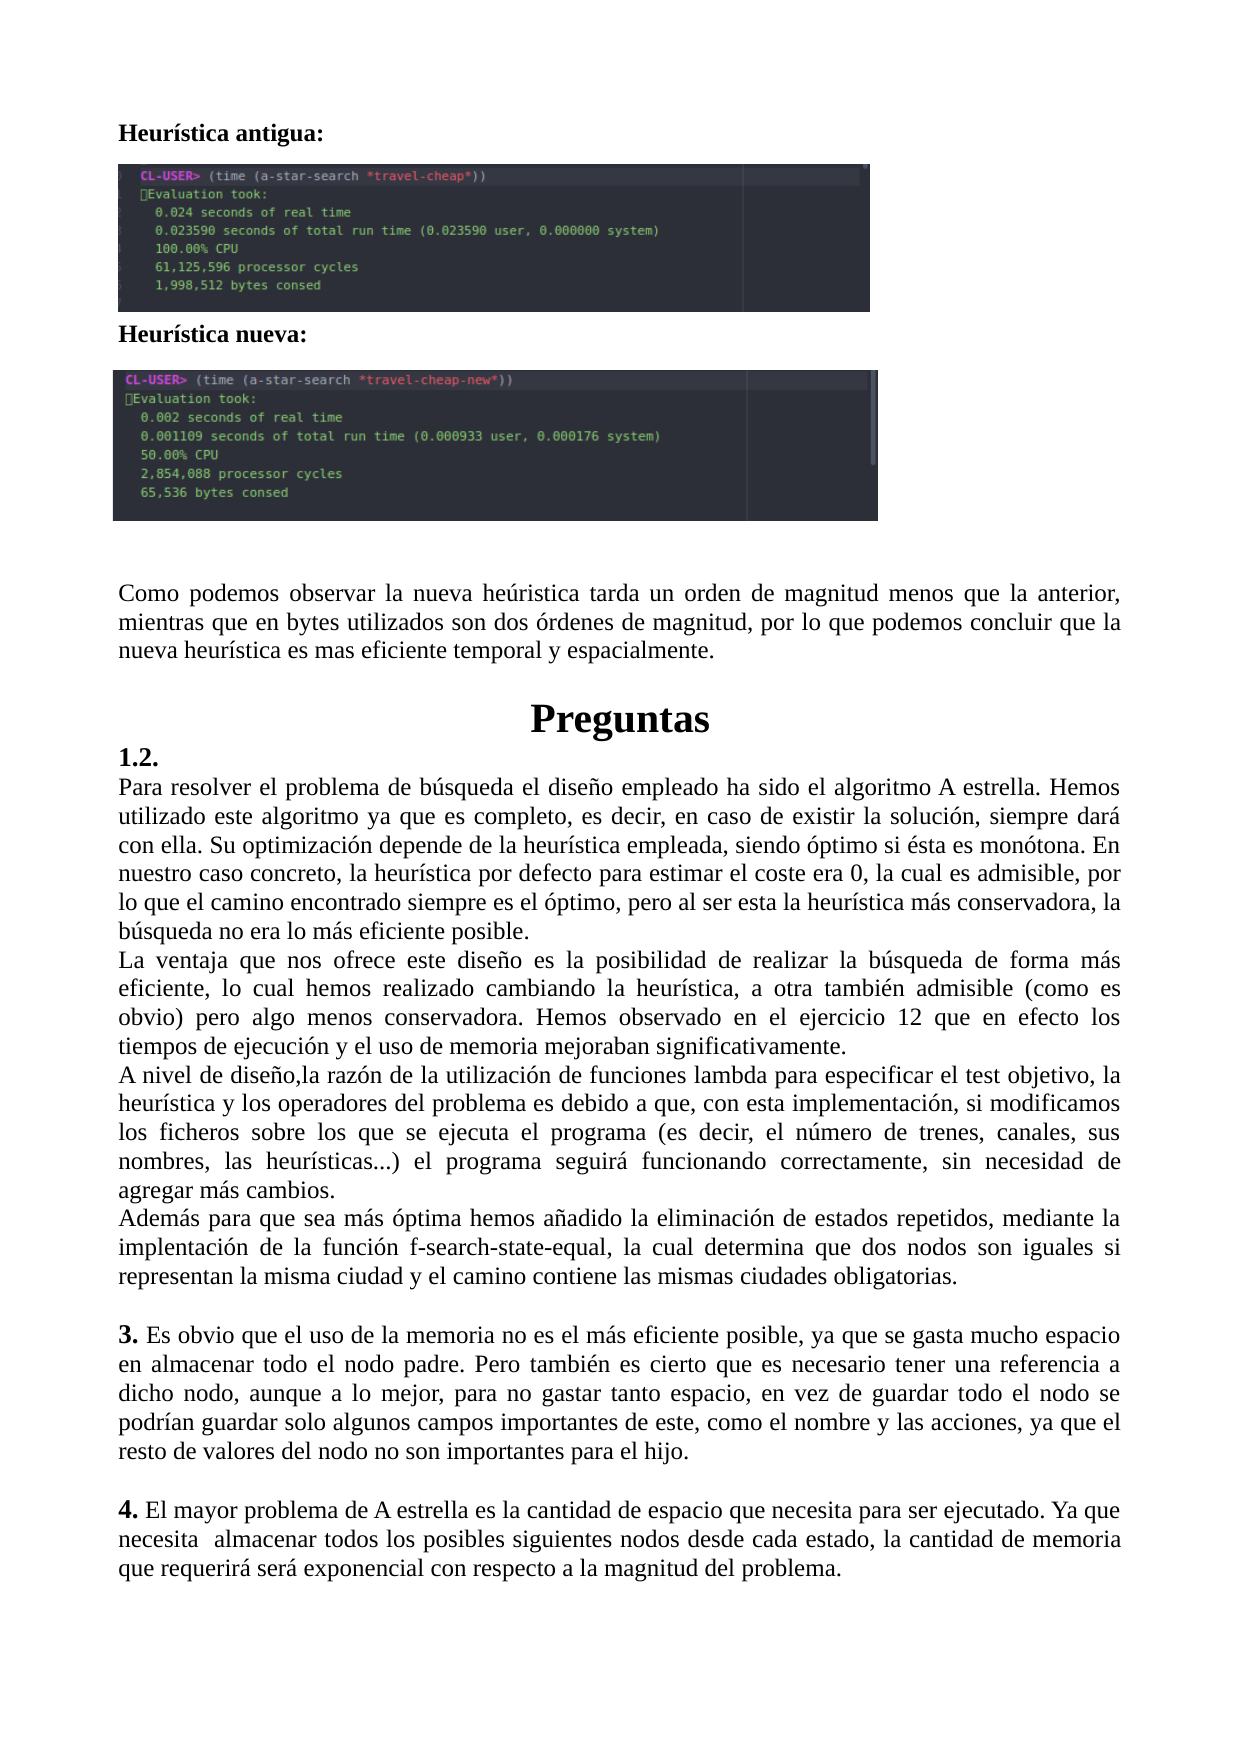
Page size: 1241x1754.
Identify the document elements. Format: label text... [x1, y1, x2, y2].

text Heurística nueva: [118, 319, 1122, 348]
text Además para que sea más óptima hemos añadido la eliminación de estados repetidos, mediante la implentación de la función f-search-state-equal, la cual determina que dos nodos son iguales si representan la misma ciudad y el camino contiene las mismas ciudades obligatorias. [118, 1203, 1122, 1290]
text La ventaja que nos ofrece este diseño es la posibilidad de realizar la búsqueda de forma más eficiente, lo cual hemos realizado cambiando la heurística, a otra también admisible (como es obvio) pero algo menos conservadora. Hemos observado en el ejercicio 12 que en efecto los tiempos de ejecución y el uso de memoria mejoraban significativamente. [118, 945, 1122, 1060]
text Heurística antigua: [118, 118, 1122, 147]
text A nivel de diseño,la razón de la utilización de funciones lambda para especificar el test objetivo, la heurística y los operadores del problema es debido a que, con esta implementación, si modificamos los ficheros sobre los que se ejecuta el programa (es decir, el número de trenes, canales, sus nombres, las heurísticas...) el programa seguirá funcionando correctamente, sin necesidad de agregar más cambios. [118, 1060, 1122, 1203]
text Preguntas [118, 693, 1122, 741]
text 3. Es obvio que el uso de la memoria no es el más eficiente posible, ya que se gasta mucho espacio en almacenar todo el nodo padre. Pero también es cierto que es necesario tener una referencia a dicho nodo, aunque a lo mejor, para no gastar tanto espacio, en vez de guardar todo el nodo se podrían guardar solo algunos campos importantes de este, como el nombre y las acciones, ya que el resto de valores del nodo no son importantes para el hijo. [118, 1318, 1122, 1464]
text Para resolver el problema de búsqueda el diseño empleado ha sido el algoritmo A estrella. Hemos utilizado este algoritmo ya que es completo, es decir, en caso de existir la solución, siempre dará con ella. Su optimización depende de la heurística empleada, siendo óptimo si ésta es monótona. En nuestro caso concreto, la heurística por defecto para estimar el coste era 0, la cual es admisible, por lo que el camino encontrado siempre es el óptimo, pero al ser esta la heurística más conservadora, la búsqueda no era lo más eficiente posible. [118, 772, 1122, 945]
text 4. El mayor problema de A estrella es la cantidad de espacio que necesita para ser ejecutado. Ya que necesita almacenar todos los posibles siguientes nodos desde cada estado, la cantidad de memoria que requerirá será exponencial con respecto a la magnitud del problema. [118, 1493, 1122, 1582]
text Como podemos observar la nueva heúristica tarda un orden de magnitud menos que la anterior, mientras que en bytes utilizados son dos órdenes de magnitud, por lo que podemos concluir que la nueva heurística es mas eficiente temporal y espacialmente. [118, 578, 1122, 664]
text 1.2. [118, 741, 1122, 772]
